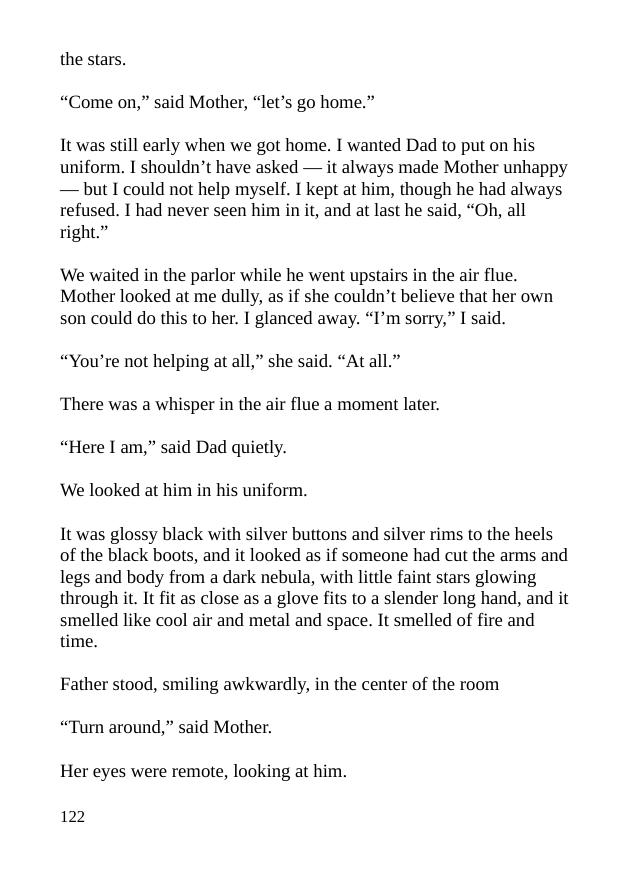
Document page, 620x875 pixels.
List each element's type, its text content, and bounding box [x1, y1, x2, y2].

text the stars. “Come on,” said Mother, “let’s go home.” It was still early when we got home. I wanted Dad to put on his uniform. I shouldn’t have asked — it always made Mother unhappy — but I could not help myself. I kept at him, though he had always refused. I had never seen him in it, and at last he said, “Oh, all right.” We waited in the parlor while he went upstairs in the air flue. Mother looked at me dully, as if she couldn’t believe that her own son could do this to her. I glanced away. “I’m sorry,” I said. “You’re not helping at all,” she said. “At all.” There was a whisper in the air flue a moment later. “Here I am,” said Dad quietly. We looked at him in his uniform. It was glossy black with silver buttons and silver rims to the heels of the black boots, and it looked as if someone had cut the arms and legs and body from a dark nebula, with little faint stars glowing through it. It fit as close as a glove fits to a slender long hand, and it smelled like cool air and metal and space. It smelled of fire and time. Father stood, smiling awkwardly, in the center of the room “Turn around,” said Mother. Her eyes were remote, looking at him. [60, 48, 571, 781]
